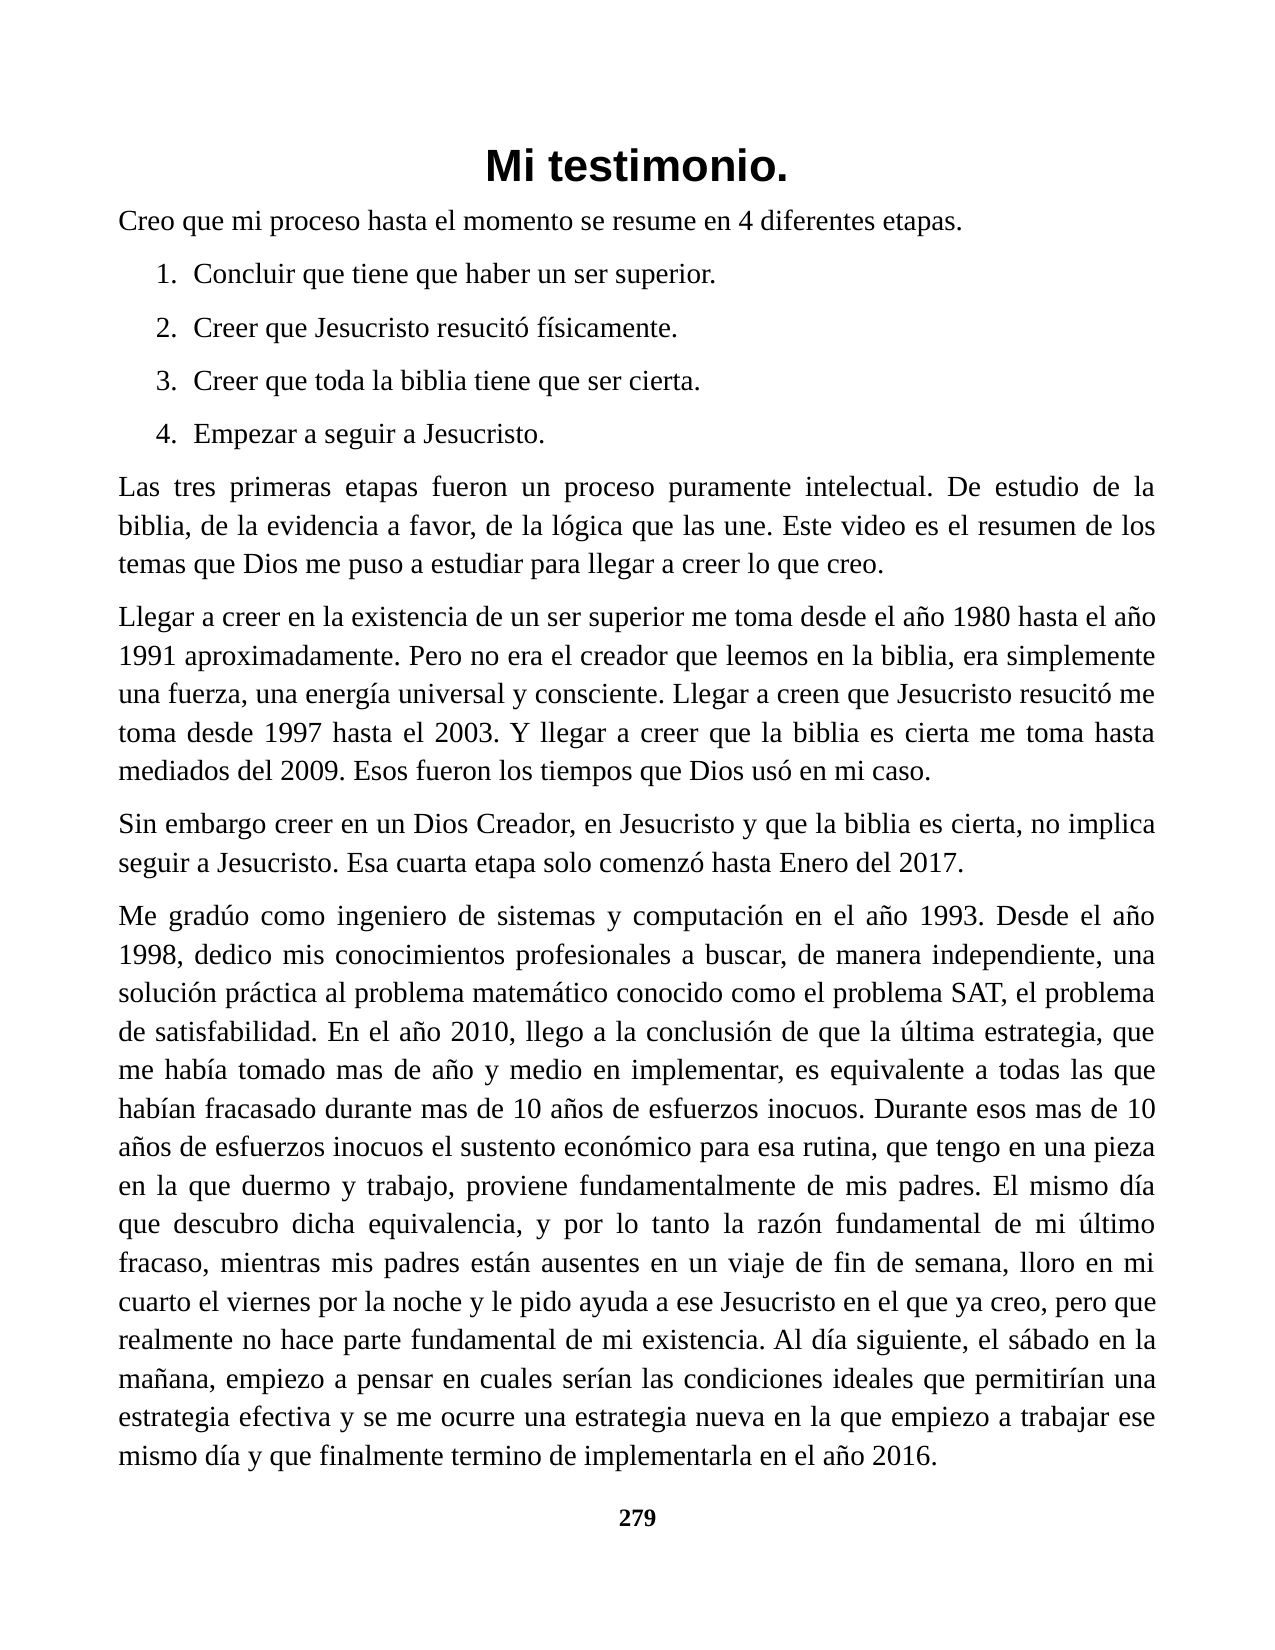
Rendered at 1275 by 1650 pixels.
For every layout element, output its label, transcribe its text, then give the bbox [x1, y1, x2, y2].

text Sin embargo creer en un Dios Creador, en Jesucristo y que la biblia es cierta, no implica seguir a Jesucristo. Esa cuarta etapa solo comenzó hasta Enero del 2017. [118, 807, 1157, 879]
list Creer que Jesucristo resucitó físicamente. [156, 310, 1157, 343]
list Empezar a seguir a Jesucristo. [156, 416, 1157, 449]
text Llegar a creer en la existencia de un ser superior me toma desde el año 1980 hasta el año 1991 aproximadamente. Pero no era el creador que leemos en la biblia, era simplemente una fuerza, una energía universal y consciente. Llegar a creen que Jesucristo resucitó me toma desde 1997 hasta el 2003. Y llegar a creer que la biblia es cierta me toma hasta mediados del 2009. Esos fueron los tiempos que Dios usó en mi caso. [118, 599, 1157, 787]
list Concluir que tiene que haber un ser superior. [156, 257, 1157, 290]
text Creo que mi proceso hasta el momento se resume en 4 diferentes etapas. [118, 203, 1157, 237]
list Creer que toda la biblia tiene que ser cierta. [156, 363, 1157, 396]
text Las tres primeras etapas fueron un proceso puramente intelectual. De estudio de la biblia, de la evidencia a favor, de la lógica que las une. Este video es el resumen de los temas que Dios me puso a estudiar para llegar a creer lo que creo. [118, 469, 1157, 580]
subtitle Mi testimonio. [118, 139, 1157, 191]
text Me gradúo como ingeniero de sistemas y computación en el año 1993. Desde el año 1998, dedico mis conocimientos profesionales a buscar, de manera independiente, una solución práctica al problema matemático conocido como el problema SAT, el problema de satisfabilidad. En el año 2010, llego a la conclusión de que la última estrategia, que me había tomado mas de año y medio en implementar, es equivalente a todas las que habían fracasado durante mas de 10 años de esfuerzos inocuos. Durante esos mas de 10 años de esfuerzos inocuos el sustento económico para esa rutina, que tengo en una pieza en la que duermo y trabajo, proviene fundamentalmente de mis padres. El mismo día que descubro dicha equivalencia, y por lo tanto la razón fundamental de mi último fracaso, mientras mis padres están ausentes en un viaje de fin de semana, lloro en mi cuarto el viernes por la noche y le pido ayuda a ese Jesucristo en el que ya creo, pero que realmente no hace parte fundamental de mi existencia. Al día siguiente, el sábado en la mañana, empiezo a pensar en cuales serían las condiciones ideales que permitirían una estrategia efectiva y se me ocurre una estrategia nueva en la que empiezo a trabajar ese mismo día y que finalmente termino de implementarla en el año 2016. [118, 898, 1157, 1471]
